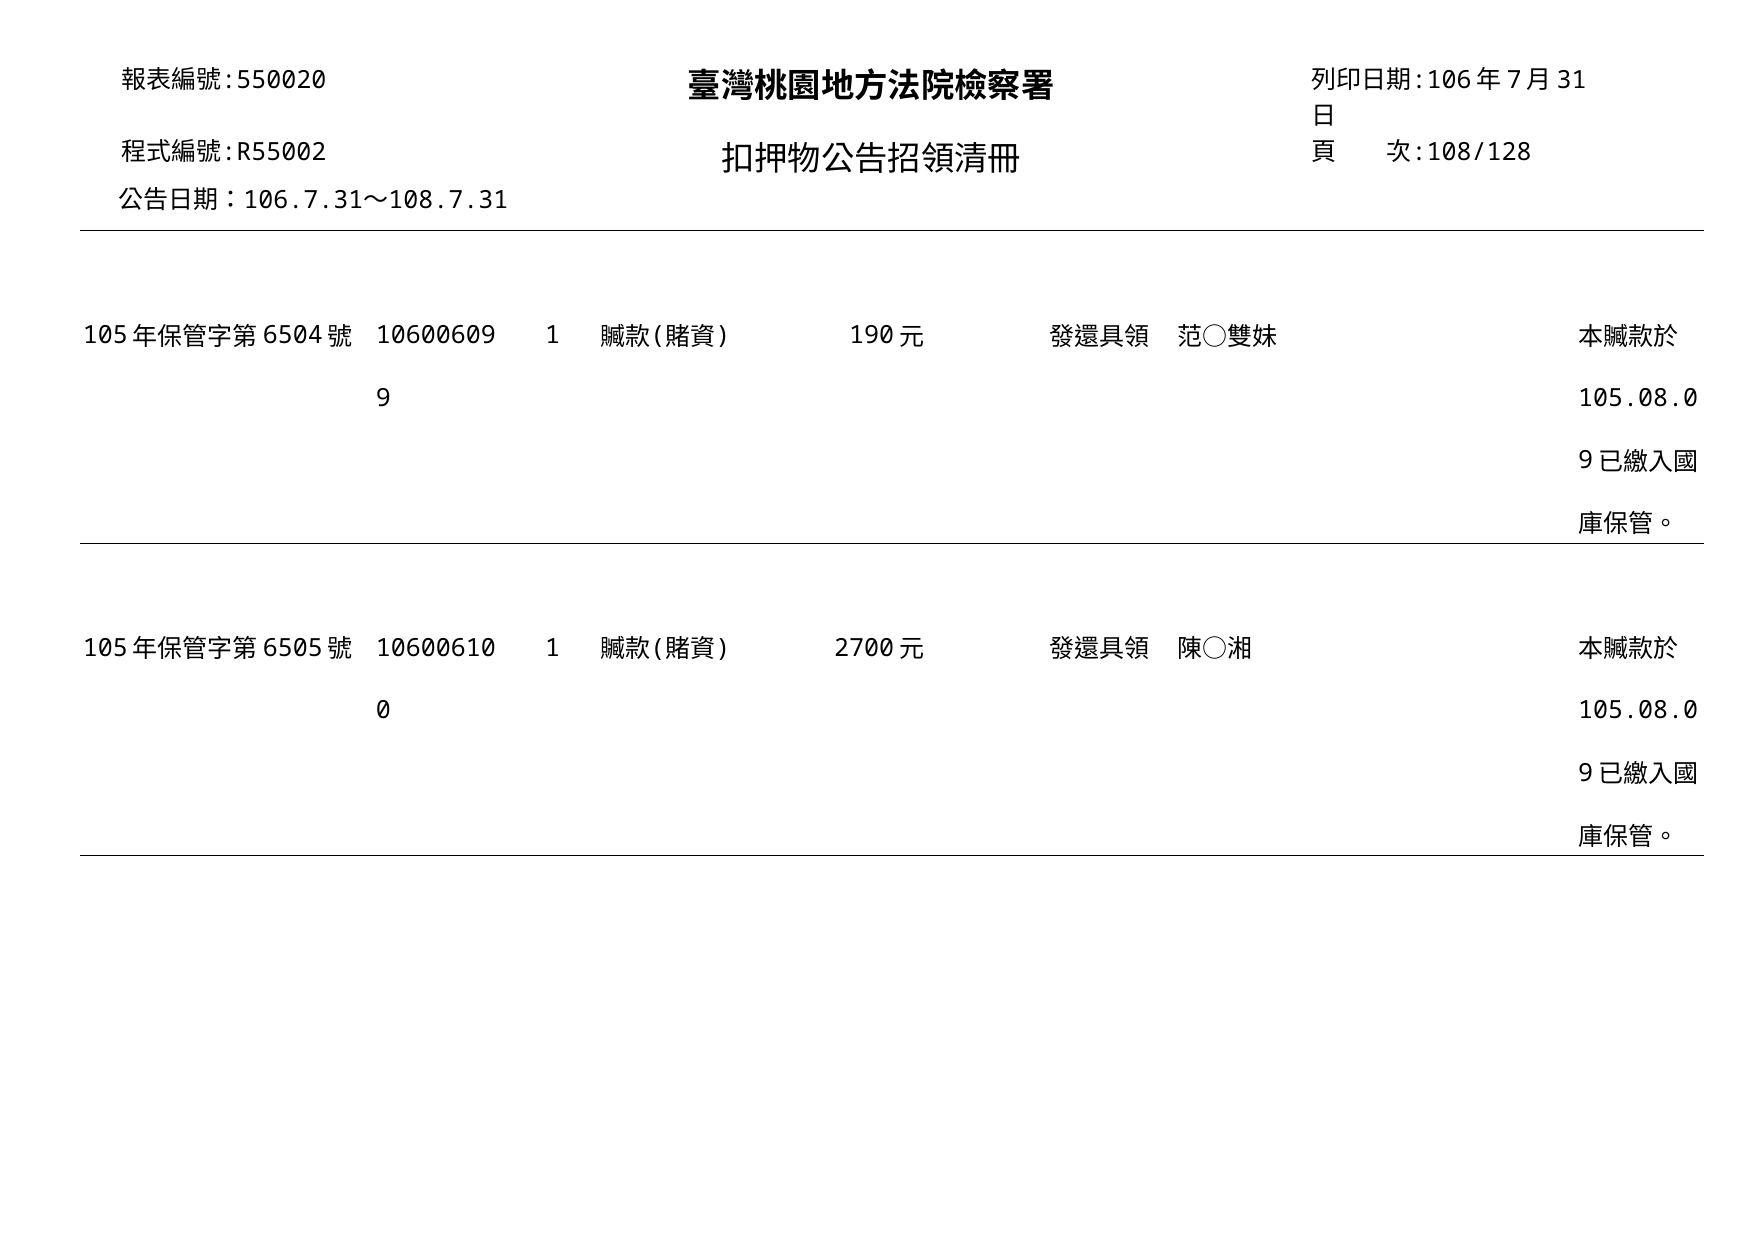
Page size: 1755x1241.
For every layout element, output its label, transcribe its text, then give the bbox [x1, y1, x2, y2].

table_cell 1 [507, 544, 597, 855]
table_cell [1317, 231, 1575, 542]
table_cell 106006100 [373, 544, 507, 855]
table_cell 105年保管字第6504號 [80, 231, 373, 542]
table_cell 本贓款於105.08.09已繳入國庫保管。 [1575, 231, 1704, 542]
table_cell 105年保管字第6505號 [80, 544, 373, 855]
table_cell 范○雙妹 [1175, 231, 1317, 542]
table_cell 贓款(賭資) [597, 231, 807, 542]
table_cell 190元 [808, 231, 927, 542]
table_cell 發還具領 [1046, 231, 1175, 542]
table_cell 106006099 [373, 231, 507, 542]
table_cell 本贓款於105.08.09已繳入國庫保管。 [1575, 544, 1704, 855]
table_cell [1317, 544, 1575, 855]
table_cell 1 [507, 231, 597, 542]
table_cell 陳○湘 [1175, 544, 1317, 855]
table_cell 2700元 [808, 544, 927, 855]
table_cell 贓款(賭資) [597, 544, 807, 855]
table_cell [927, 231, 1046, 542]
table_cell [927, 544, 1046, 855]
table_cell 發還具領 [1046, 544, 1175, 855]
